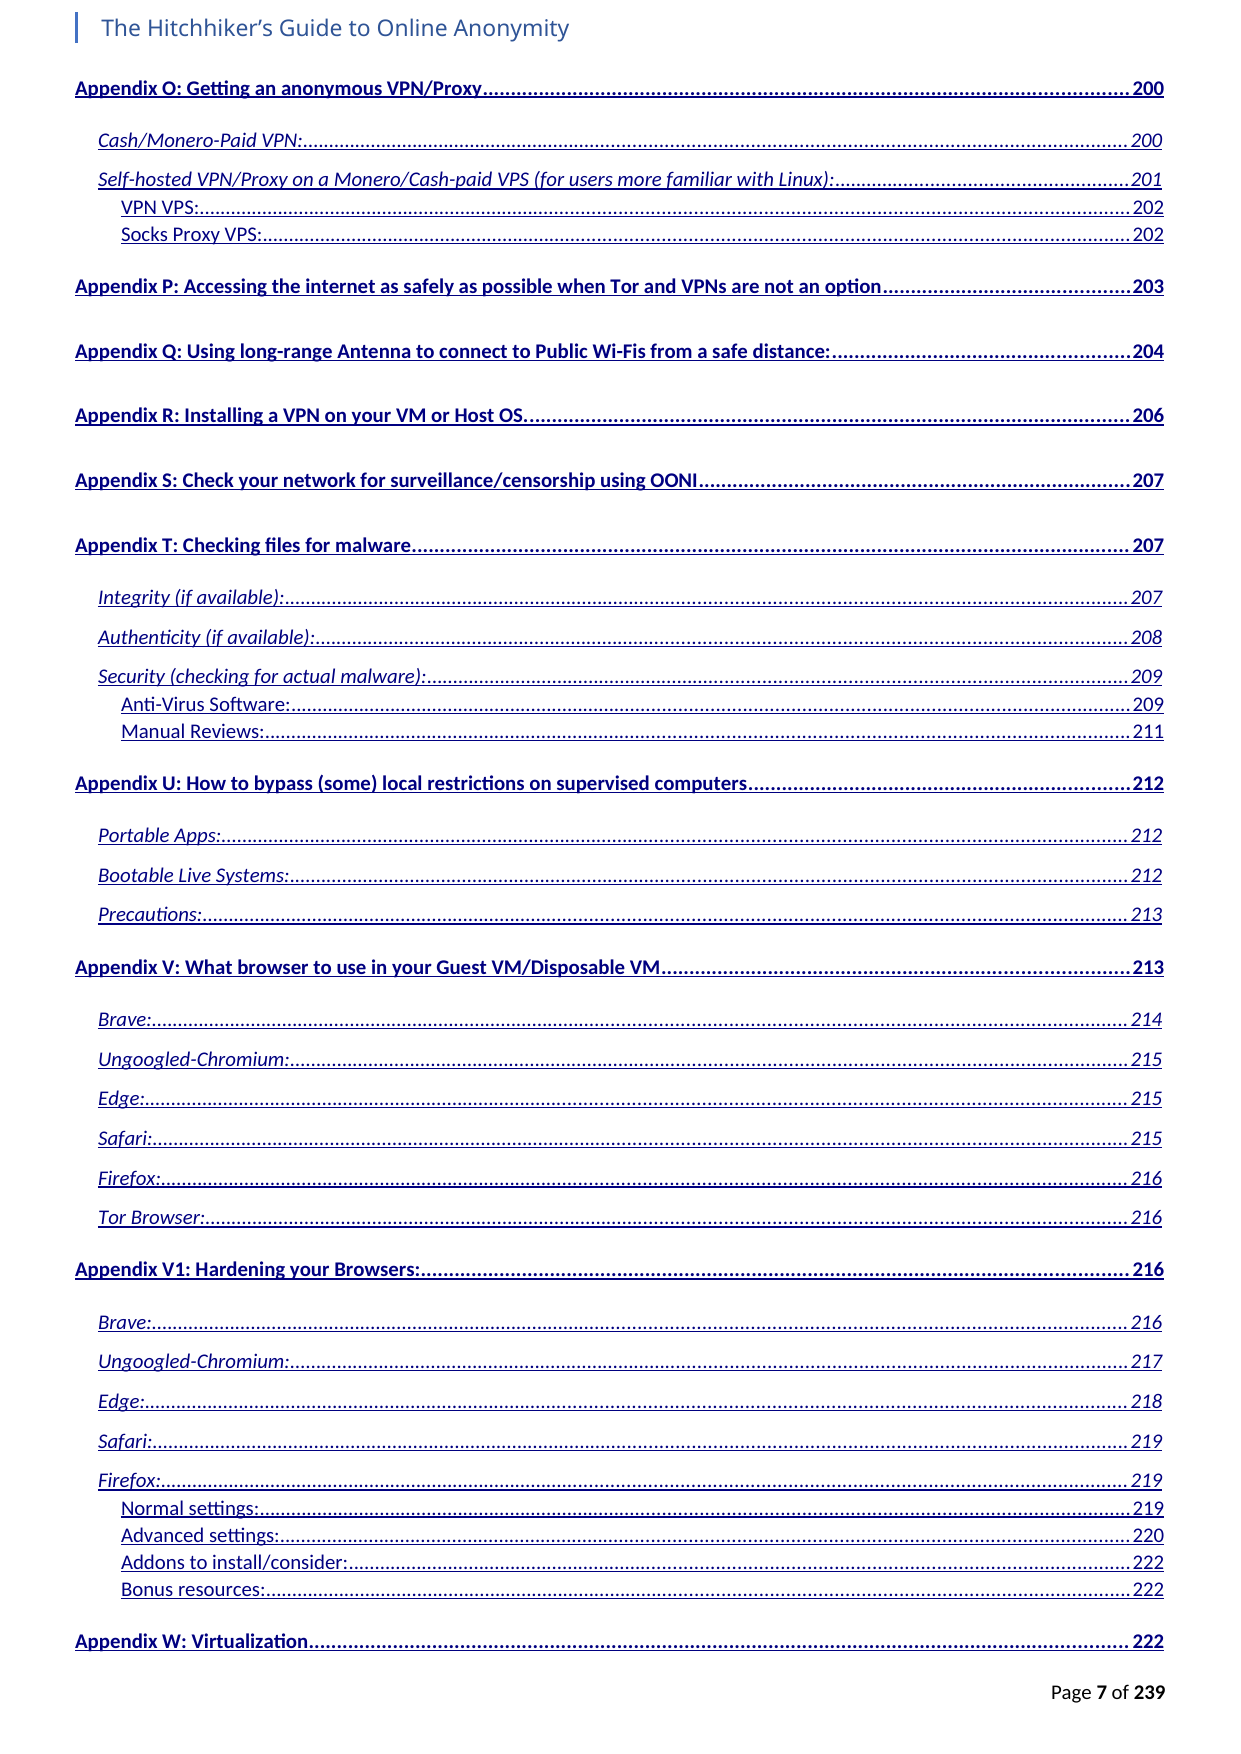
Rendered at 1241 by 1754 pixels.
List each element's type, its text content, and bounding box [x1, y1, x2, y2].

text Appendix T: Checking files for malware 207 [75, 532, 1165, 557]
text Portable Apps: 212 [98, 822, 1165, 848]
text Ungoogled-Chromium: 217 [98, 1348, 1165, 1374]
text Appendix O: Getting an anonymous VPN/Proxy 200 [75, 75, 1165, 100]
text Manual Reviews: 211 [121, 718, 1165, 743]
text Self-hosted VPN/Proxy on a Monero/Cash-paid VPS (for users more familiar with Linux): 201 [98, 167, 1165, 192]
text Brave: 214 [98, 1006, 1165, 1031]
text Appendix R: Installing a VPN on your VM or Host OS. 206 [75, 403, 1165, 428]
text Security (checking for actual malware): 209 [98, 663, 1165, 689]
text Tor Browser: 216 [98, 1204, 1165, 1230]
text Addons to install/consider: 222 [121, 1549, 1165, 1574]
text Edge: 215 [98, 1085, 1165, 1111]
text Appendix W: Virtualization 222 [75, 1628, 1165, 1654]
text Cash/Monero-Paid VPN: 200 [98, 127, 1165, 152]
text Firefox: 216 [98, 1165, 1165, 1190]
text Anti-Virus Software: 209 [121, 691, 1165, 716]
text Precautions: 213 [98, 902, 1165, 927]
text Appendix P: Accessing the internet as safely as possible when Tor and VPNs are not an option 203 [75, 273, 1165, 299]
text Appendix U: How to bypass (some) local restrictions on supervised computers 212 [75, 770, 1165, 796]
text Normal settings: 219 [121, 1495, 1165, 1520]
text Brave: 216 [98, 1309, 1165, 1334]
text Integrity (if available): 207 [98, 584, 1165, 609]
text Safari: 219 [98, 1428, 1165, 1453]
text Appendix S: Check your network for surveillance/censorship using OONI 207 [75, 467, 1165, 493]
text Firefox: 219 [98, 1468, 1165, 1493]
text Appendix V1: Hardening your Browsers: 216 [75, 1257, 1165, 1282]
text Appendix Q: Using long-range Antenna to connect to Public Wi-Fis from a safe distance: 204 [75, 338, 1165, 363]
text Safari: 215 [98, 1125, 1165, 1151]
text VPN VPS: 202 [121, 194, 1165, 219]
text Authenticity (if available): 208 [98, 624, 1165, 649]
text Edge: 218 [98, 1388, 1165, 1414]
text Appendix V: What browser to use in your Guest VM/Disposable VM 213 [75, 954, 1165, 979]
text Bootable Live Systems: 212 [98, 862, 1165, 887]
text Bonus resources: 222 [121, 1576, 1165, 1602]
text Advanced settings: 220 [121, 1522, 1165, 1547]
text Socks Proxy VPS: 202 [121, 221, 1165, 246]
text Ungoogled-Chromium: 215 [98, 1046, 1165, 1071]
